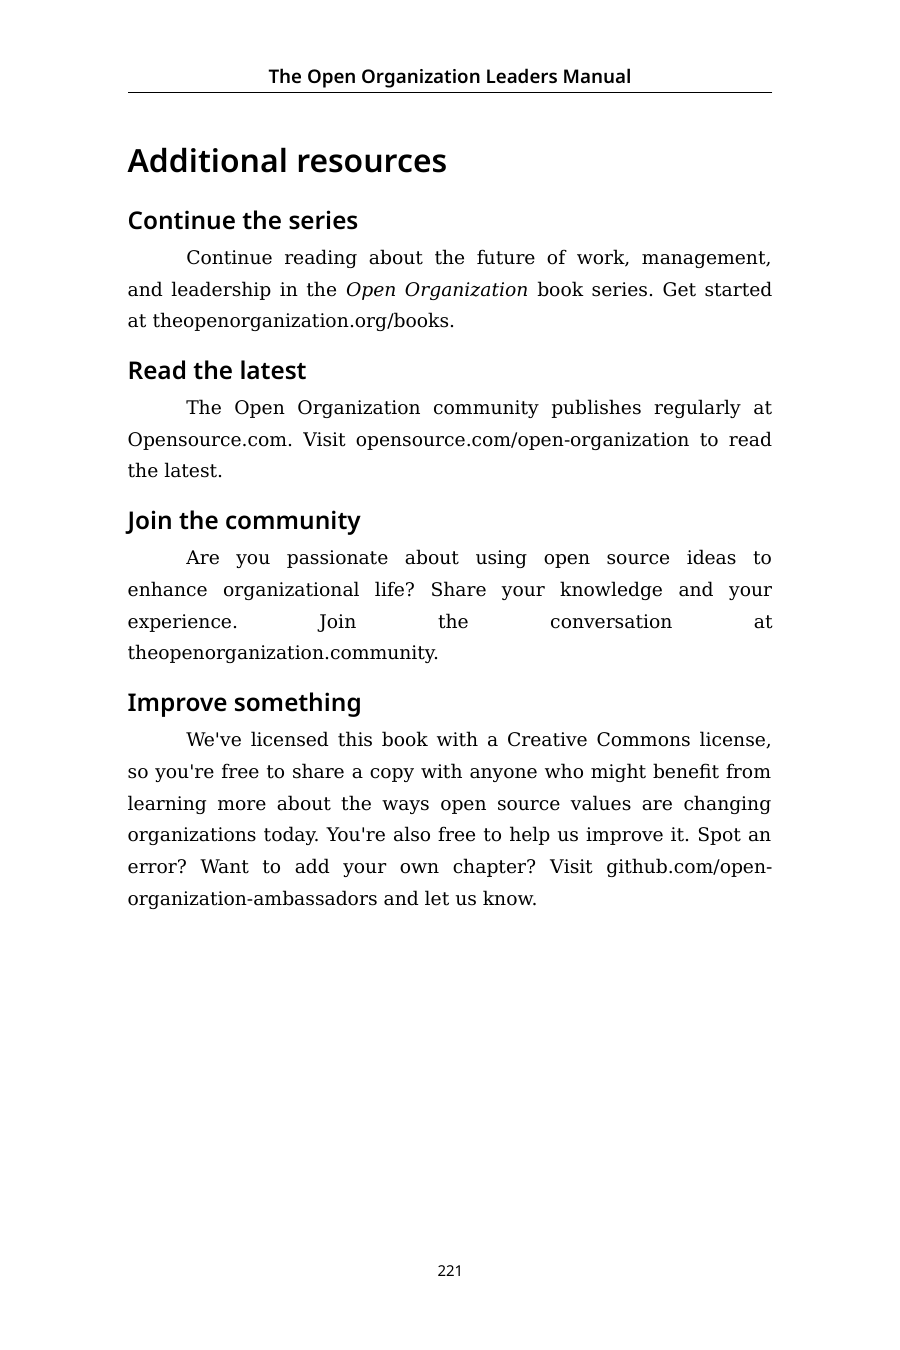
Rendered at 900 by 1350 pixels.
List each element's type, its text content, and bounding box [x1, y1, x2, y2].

subtitle Additional resources [127, 143, 772, 180]
text The Open Organization community publishes regularly at Opensource.com. Visit opensource.com/open-organization to read the latest. [127, 397, 772, 482]
subtitle Join the community [127, 507, 772, 535]
text We've licensed this book with a Creative Commons license, so you're free to share a copy with anyone who might benefit from learning more about the ways open source values are changing organizations today. You're also free to help us improve it. Spot an error? Want to add your own chapter? Visit github.com/open-organization-ambassadors and let us know. [127, 729, 772, 909]
subtitle Improve something [127, 689, 772, 717]
text Continue reading about the future of work, management, and leadership in the Open Organization book series. Get started at theopenorganization.org/books. [127, 247, 772, 332]
text Are you passionate about using open source ideas to enhance organizational life? Share your knowledge and your experience. Join the conversation at theopenorganization.community. [127, 547, 772, 664]
subtitle Read the latest [127, 357, 772, 385]
subtitle Continue the series [127, 207, 772, 235]
